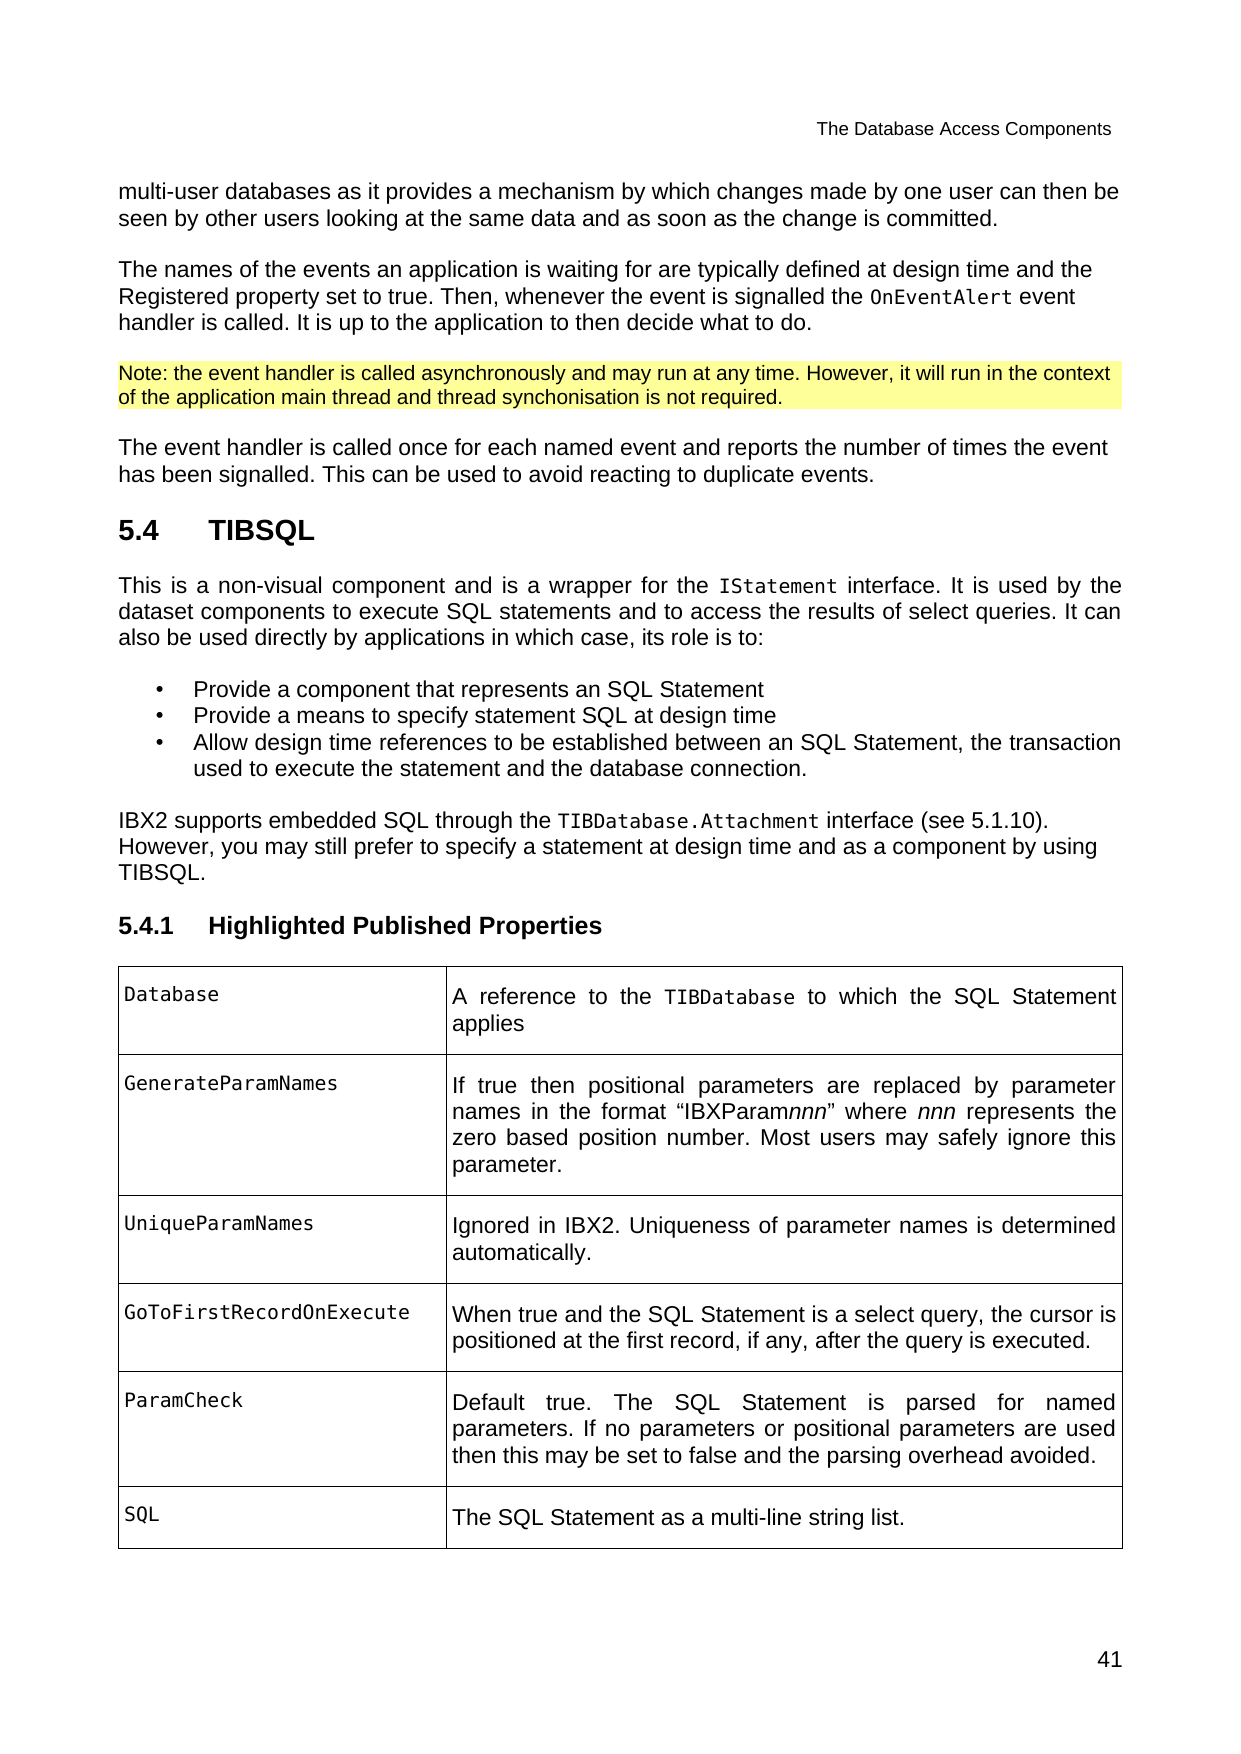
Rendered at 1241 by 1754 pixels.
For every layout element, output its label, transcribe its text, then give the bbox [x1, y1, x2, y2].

table_header Database [119, 967, 446, 1054]
table_cell Ignored in IBX2. Uniqueness of parameter names is determined automatically. [447, 1196, 1122, 1283]
text IBX2 supports embedded SQL through the TIBDatabase.Attachment interface (see 5.1.10). However, you may still prefer to specify a statement at design time and as a component by using TIBSQL. [118, 807, 1122, 886]
text Note: the event handler is called asynchronously and may run at any time. However, it will run in the context of the application main thread and thread synchonisation is not required. [118, 361, 1122, 409]
text This is a non-visual component and is a wrapper for the IStatement interface. It is used by the dataset components to execute SQL statements and to access the results of select queries. It can also be used directly by applications in which case, its role is to: [118, 572, 1122, 651]
text multi-user databases as it provides a mechanism by which changes made by one user can then be seen by other users looking at the same data and as soon as the change is committed. [118, 178, 1122, 231]
table_header A reference to the TIBDatabase to which the SQL Statement applies [447, 967, 1122, 1054]
table_cell Default true. The SQL Statement is parsed for named parameters. If no parameters or positional parameters are used then this may be set to false and the parsing overhead avoided. [447, 1372, 1122, 1486]
table_cell The SQL Statement as a multi-line string list. [447, 1487, 1122, 1548]
subtitle Highlighted Published Properties [118, 911, 1122, 940]
list Provide a means to specify statement SQL at design time [156, 702, 1122, 728]
table_cell GoToFirstRecordOnExecute [119, 1284, 446, 1371]
table_cell If true then positional parameters are replaced by parameter names in the format “IBXParamnnn” where nnn represents the zero based position number. Most users may safely ignore this parameter. [447, 1055, 1122, 1195]
list Provide a component that represents an SQL Statement [156, 676, 1122, 702]
table_cell When true and the SQL Statement is a select query, the cursor is positioned at the first record, if any, after the query is executed. [447, 1284, 1122, 1371]
table_cell GenerateParamNames [119, 1055, 446, 1195]
subtitle TIBSQL [118, 513, 1122, 546]
table_cell UniqueParamNames [119, 1196, 446, 1283]
table_cell ParamCheck [119, 1372, 446, 1486]
text The event handler is called once for each named event and reports the number of times the event has been signalled. This can be used to avoid reacting to duplicate events. [118, 434, 1122, 487]
table_cell SQL [119, 1487, 446, 1548]
list Allow design time references to be established between an SQL Statement, the transaction used to execute the statement and the database connection. [156, 728, 1122, 781]
text The names of the events an application is waiting for are typically defined at design time and the Registered property set to true. Then, whenever the event is signalled the OnEventAlert event handler is called. It is up to the application to then decide what to do. [118, 256, 1122, 335]
